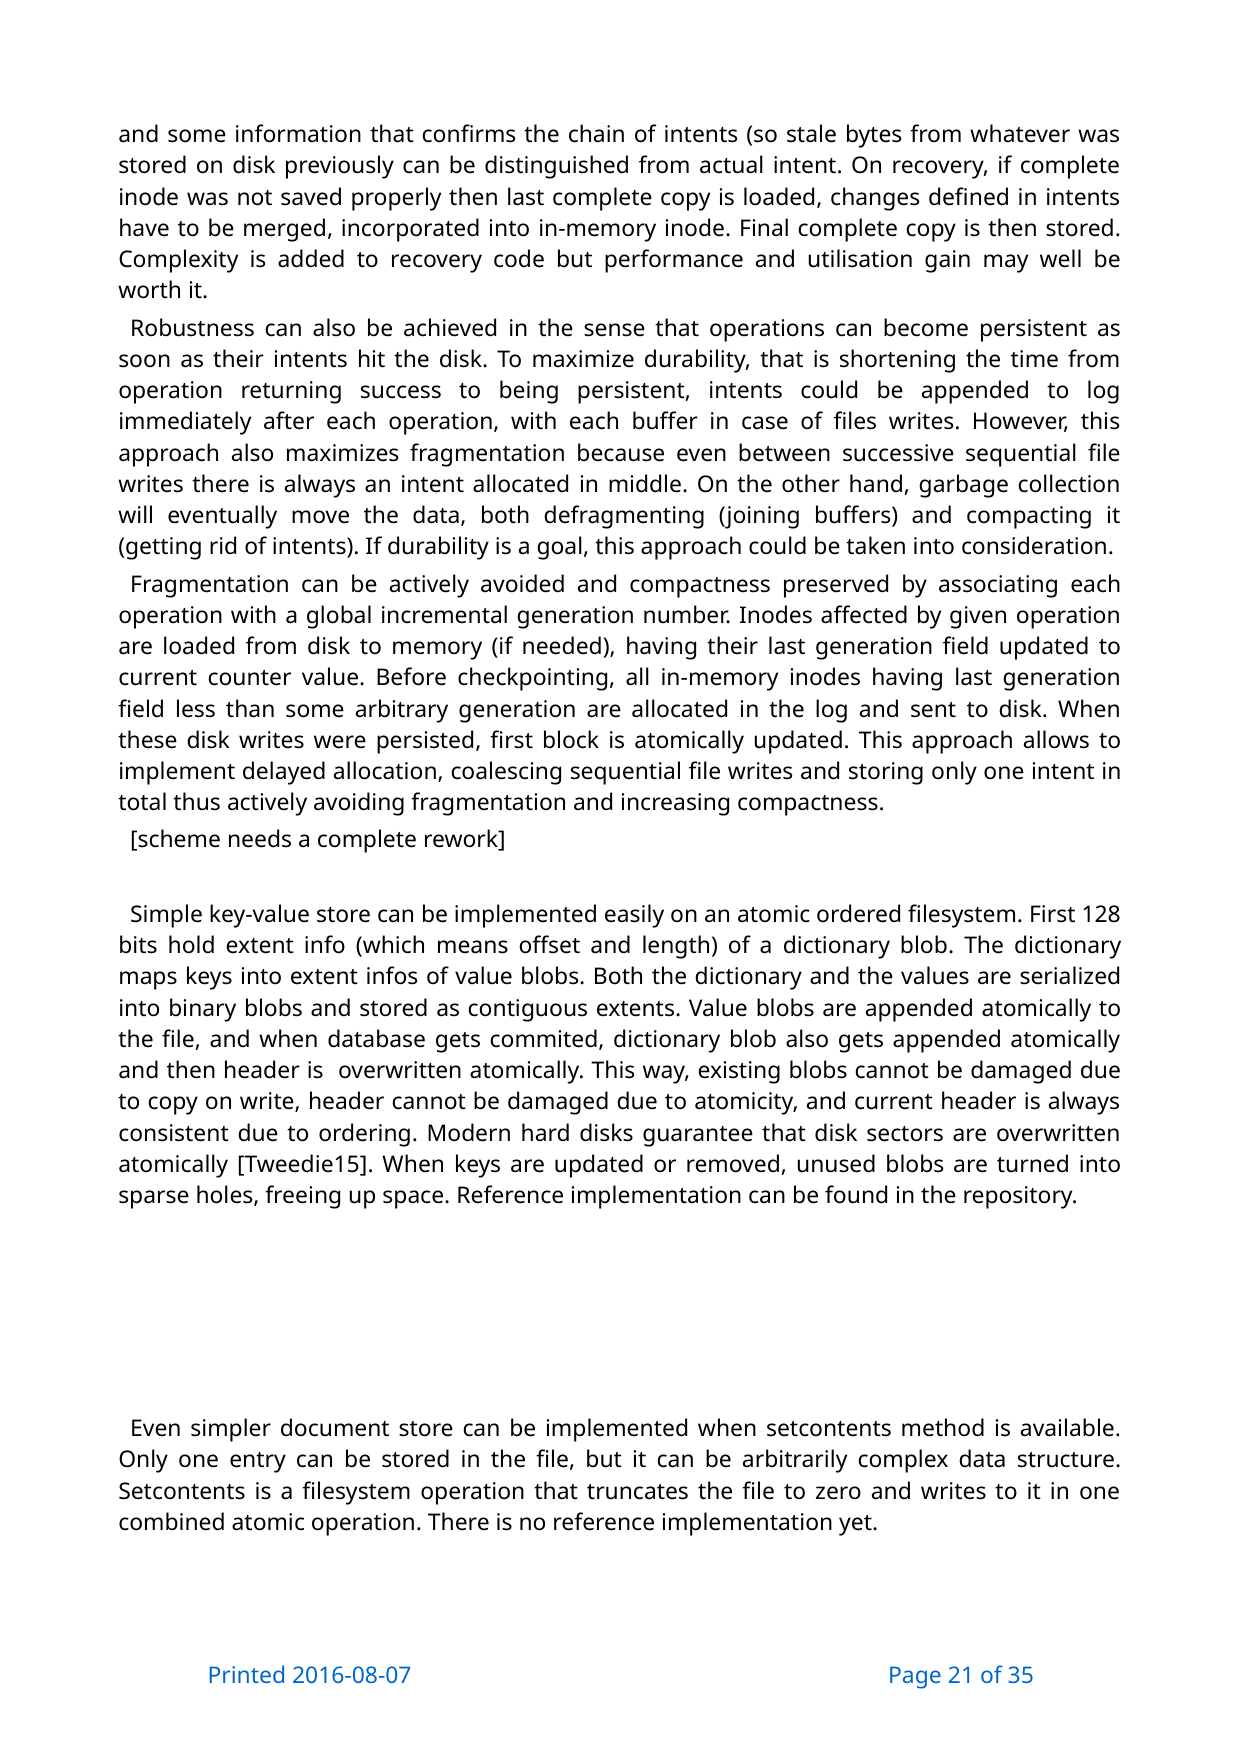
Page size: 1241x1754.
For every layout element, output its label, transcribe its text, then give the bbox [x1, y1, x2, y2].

text Fragmentation can be actively avoided and compactness preserved by associating each operation with a global incremental generation number. Inodes affected by given operation are loaded from disk to memory (if needed), having their last generation field updated to current counter value. Before checkpointing, all in-memory inodes having last generation field less than some arbitrary generation are allocated in the log and sent to disk. When these disk writes were persisted, first block is atomically updated. This approach allows to implement delayed allocation, coalescing sequential file writes and storing only one intent in total thus actively avoiding fragmentation and increasing compactness. [118, 567, 1122, 817]
text and some information that confirms the chain of intents (so stale bytes from whatever was stored on disk previously can be distinguished from actual intent. On recovery, if complete inode was not saved properly then last complete copy is loaded, changes defined in intents have to be merged, incorporated into in-memory inode. Final complete copy is then stored. Complexity is added to recovery code but performance and utilisation gain may well be worth it. [118, 118, 1122, 306]
text [scheme needs a complete rework] [118, 823, 1122, 855]
text Simple key-value store can be implemented easily on an atomic ordered filesystem. First 128 bits hold extent info (which means offset and length) of a dictionary blob. The dictionary maps keys into extent infos of value blobs. Both the dictionary and the values are serialized into binary blobs and stored as contiguous extents. Value blobs are appended atomically to the file, and when database gets commited, dictionary blob also gets appended atomically and then header is overwritten atomically. This way, existing blobs cannot be damaged due to copy on write, header cannot be damaged due to atomicity, and current header is always consistent due to ordering. Modern hard disks guarantee that disk sectors are overwritten atomically [Tweedie15]. When keys are updated or removed, unused blobs are turned into sparse holes, freeing up space. Reference implementation can be found in the repository. [118, 898, 1122, 1210]
text Even simpler document store can be implemented when setcontents method is available. Only one entry can be stored in the file, but it can be arbitrarily complex data structure. Setcontents is a filesystem operation that truncates the file to zero and writes to it in one combined atomic operation. There is no reference implementation yet. [118, 1412, 1122, 1537]
text Robustness can also be achieved in the sense that operations can become persistent as soon as their intents hit the disk. To maximize durability, that is shortening the time from operation returning success to being persistent, intents could be appended to log immediately after each operation, with each buffer in case of files writes. However, this approach also maximizes fragmentation because even between successive sequential file writes there is always an intent allocated in middle. On the other hand, garbage collection will eventually move the data, both defragmenting (joining buffers) and compacting it (getting rid of intents). If durability is a goal, this approach could be taken into consideration. [118, 312, 1122, 562]
